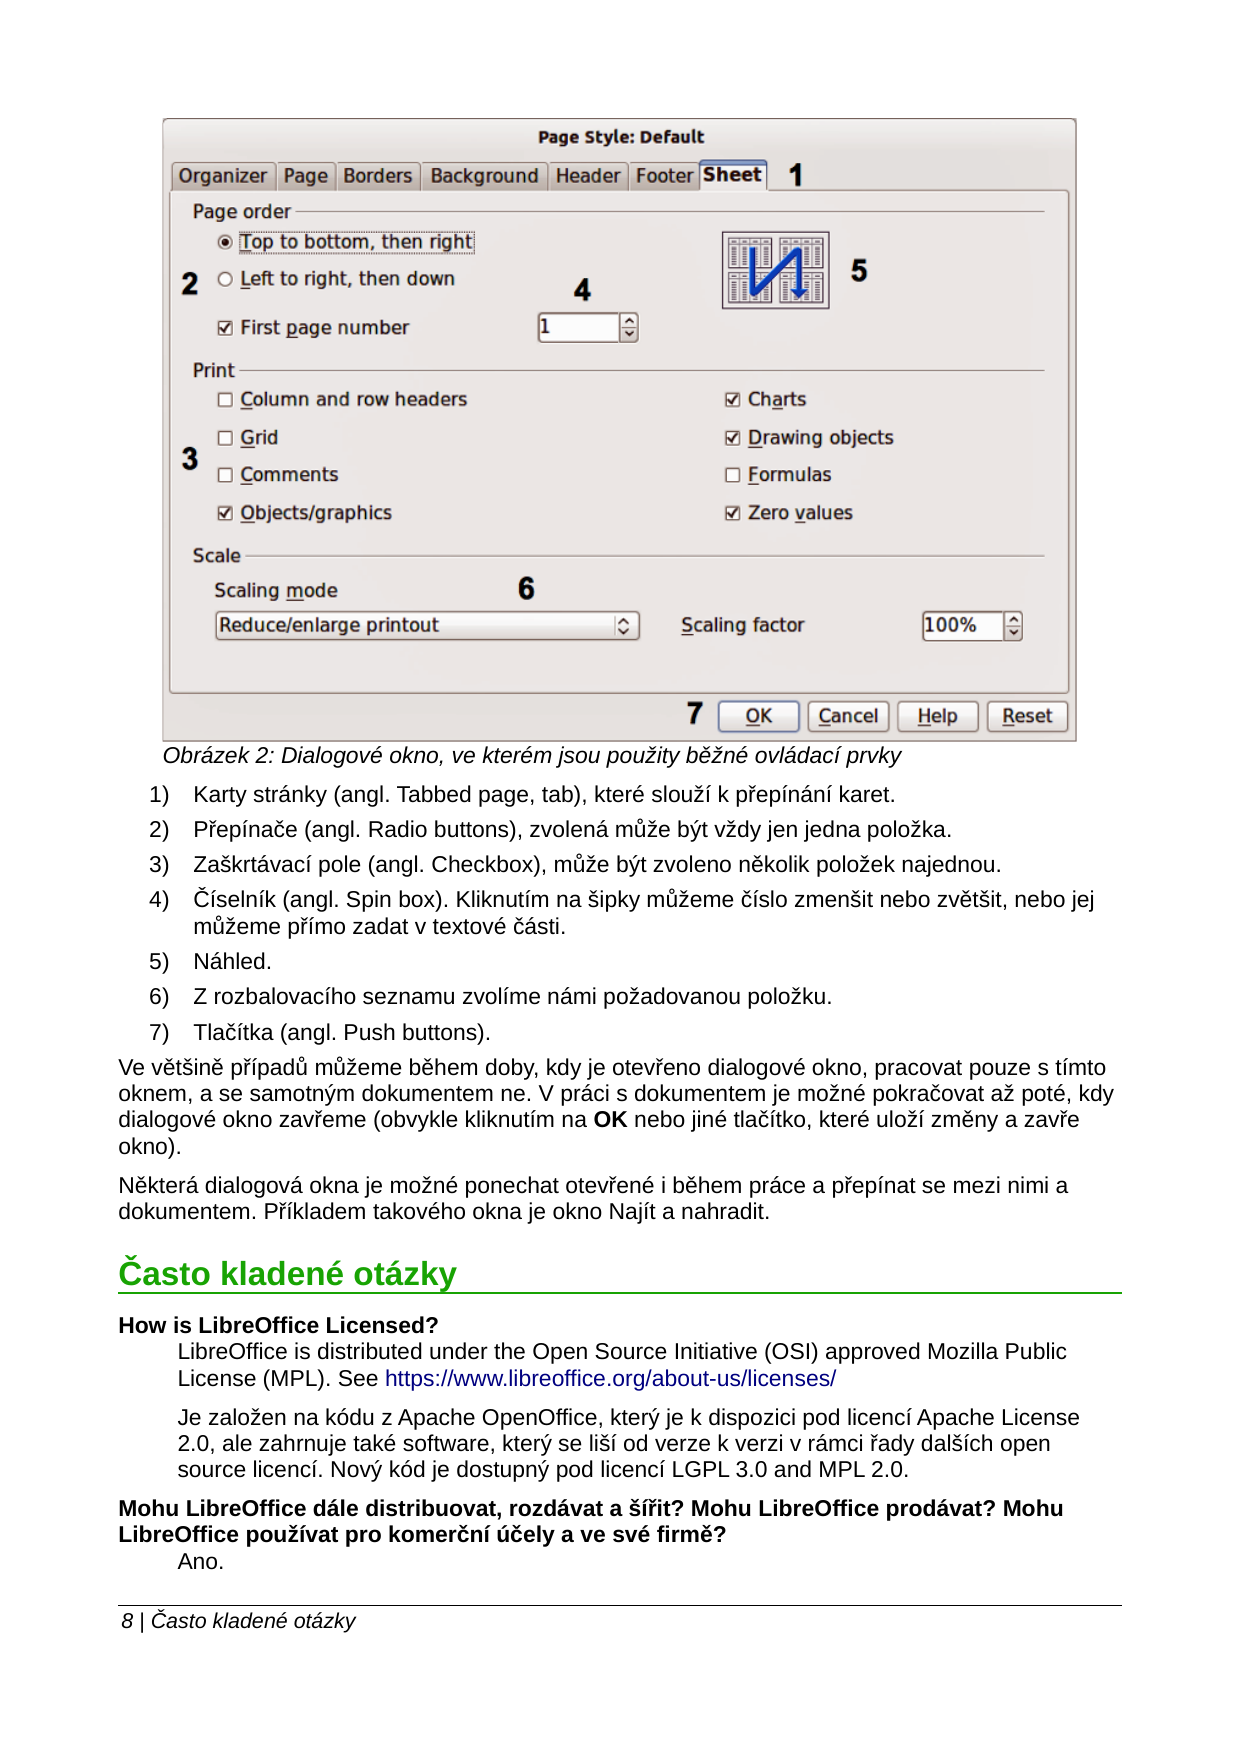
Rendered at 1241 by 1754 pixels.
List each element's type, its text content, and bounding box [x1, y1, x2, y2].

list Z rozbalovacího seznamu zvolíme námi požadovanou položku. [169, 983, 1122, 1009]
text Některá dialogová okna je možné ponechat otevřené i během práce a přepínat se mezi nimi a dokumentem. Příkladem takového okna je okno Najít a nahradit. [118, 1172, 1122, 1224]
text How is LibreOffice Licensed? [118, 1312, 1122, 1338]
text Ano. [177, 1548, 1122, 1574]
list Číselník (angl. Spin box). Kliknutím na šipky můžeme číslo zmenšit nebo zvětšit, nebo jej můžeme přímo zadat v textové části. [169, 886, 1122, 939]
list Přepínače (angl. Radio buttons), zvolená může být vždy jen jedna položka. [169, 816, 1122, 842]
picture [162, 118, 1078, 743]
text Obrázek 2: Dialogové okno, ve kterém jsou použity běžné ovládací prvky [162, 743, 1078, 769]
text LibreOffice is distributed under the Open Source Initiative (OSI) approved Mozilla Public License (MPL). See https://www.libreoffice.org/about-us/licenses/ [177, 1338, 1122, 1391]
text Je založen na kódu z Apache OpenOffice, který je k dispozici pod licencí Apache License 2.0, ale zahrnuje také software, který se liší od verze k verzi v rámci řady dalších open source licencí. Nový kód je dostupný pod licencí LGPL 3.0 and MPL 2.0. [177, 1403, 1122, 1483]
list Karty stránky (angl. Tabbed page, tab), které slouží k přepínání karet. [169, 781, 1122, 807]
text Mohu LibreOffice dále distribuovat, rozdávat a šířit? Mohu LibreOffice prodávat? Mohu LibreOffice používat pro komerční účely a ve své firmě? [118, 1495, 1122, 1548]
list Náhled. [169, 948, 1122, 974]
list Tlačítka (angl. Push buttons). [169, 1018, 1122, 1045]
text Ve většině případů můžeme během doby, kdy je otevřeno dialogové okno, pracovat pouze s tímto oknem, a se samotným dokumentem ne. V práci s dokumentem je možné pokračovat až poté, kdy dialogové okno zavřeme (obvykle kliknutím na OK nebo jiné tlačítko, které uloží změny a zavře okno). [118, 1054, 1122, 1159]
subtitle Často kladené otázky [118, 1254, 1122, 1292]
list Zaškrtávací pole (angl. Checkbox), může být zvoleno několik položek najednou. [169, 851, 1122, 878]
